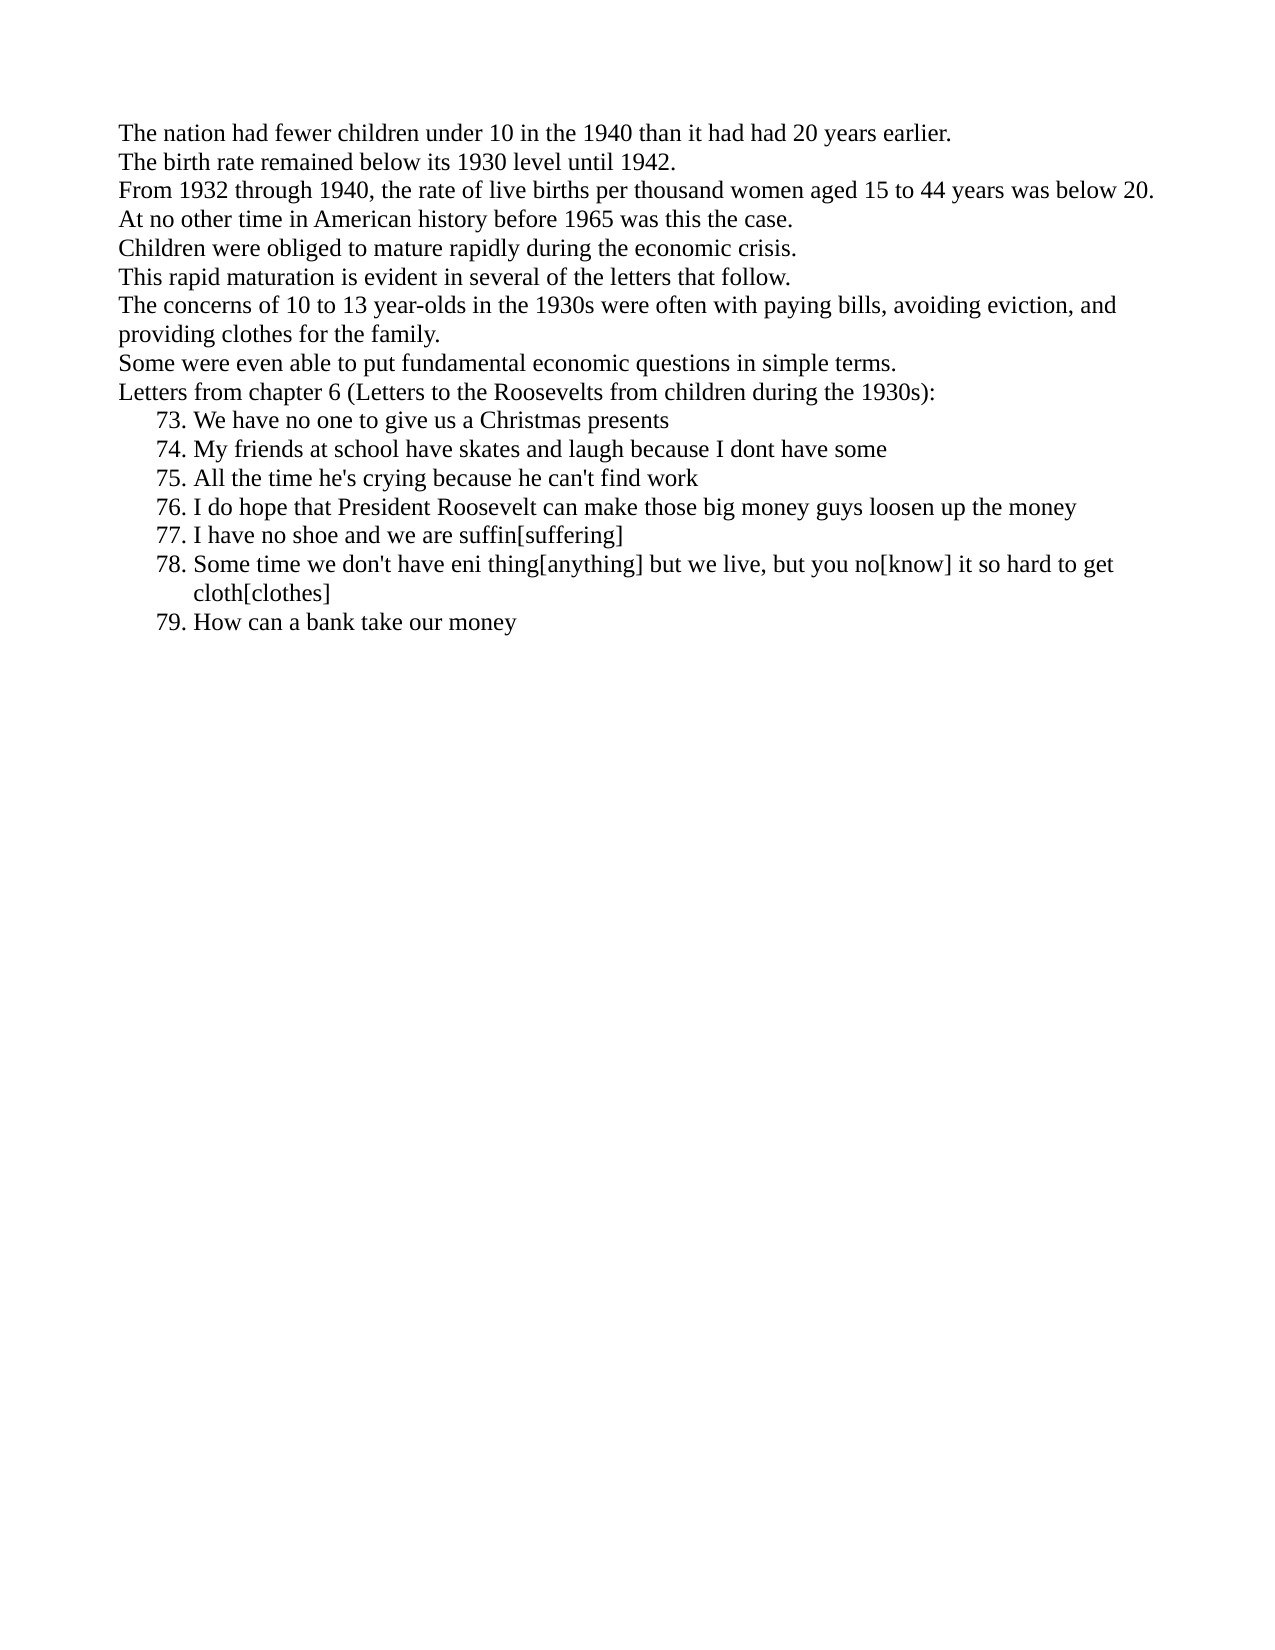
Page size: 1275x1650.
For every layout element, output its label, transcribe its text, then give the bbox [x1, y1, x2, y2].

text Letters from chapter 6 (Letters to the Roosevelts from children during the 1930s): [118, 377, 1157, 406]
text The concerns of 10 to 13 year-olds in the 1930s were often with paying bills, avoiding eviction, and providing clothes for the family. [118, 291, 1157, 348]
list I have no shoe and we are suffin[suffering] [156, 521, 1157, 549]
list Some time we don't have eni thing[anything] but we live, but you no[know] it so hard to get cloth[clothes] [156, 549, 1157, 607]
list How can a bank take our money [156, 607, 1157, 636]
text Children were obliged to mature rapidly during the economic crisis. [118, 233, 1157, 262]
list All the time he's crying because he can't find work [156, 463, 1157, 492]
list My friends at school have skates and laugh because I dont have some [156, 434, 1157, 463]
list I do hope that President Roosevelt can make those big money guys loosen up the money [156, 492, 1157, 521]
list We have no one to give us a Christmas presents [156, 406, 1157, 434]
text At no other time in American history before 1965 was this the case. [118, 204, 1157, 233]
text From 1932 through 1940, the rate of live births per thousand women aged 15 to 44 years was below 20. [118, 176, 1157, 204]
text Some were even able to put fundamental economic questions in simple terms. [118, 348, 1157, 377]
text The nation had fewer children under 10 in the 1940 than it had had 20 years earlier. [118, 118, 1157, 147]
text This rapid maturation is evident in several of the letters that follow. [118, 262, 1157, 291]
text The birth rate remained below its 1930 level until 1942. [118, 147, 1157, 176]
